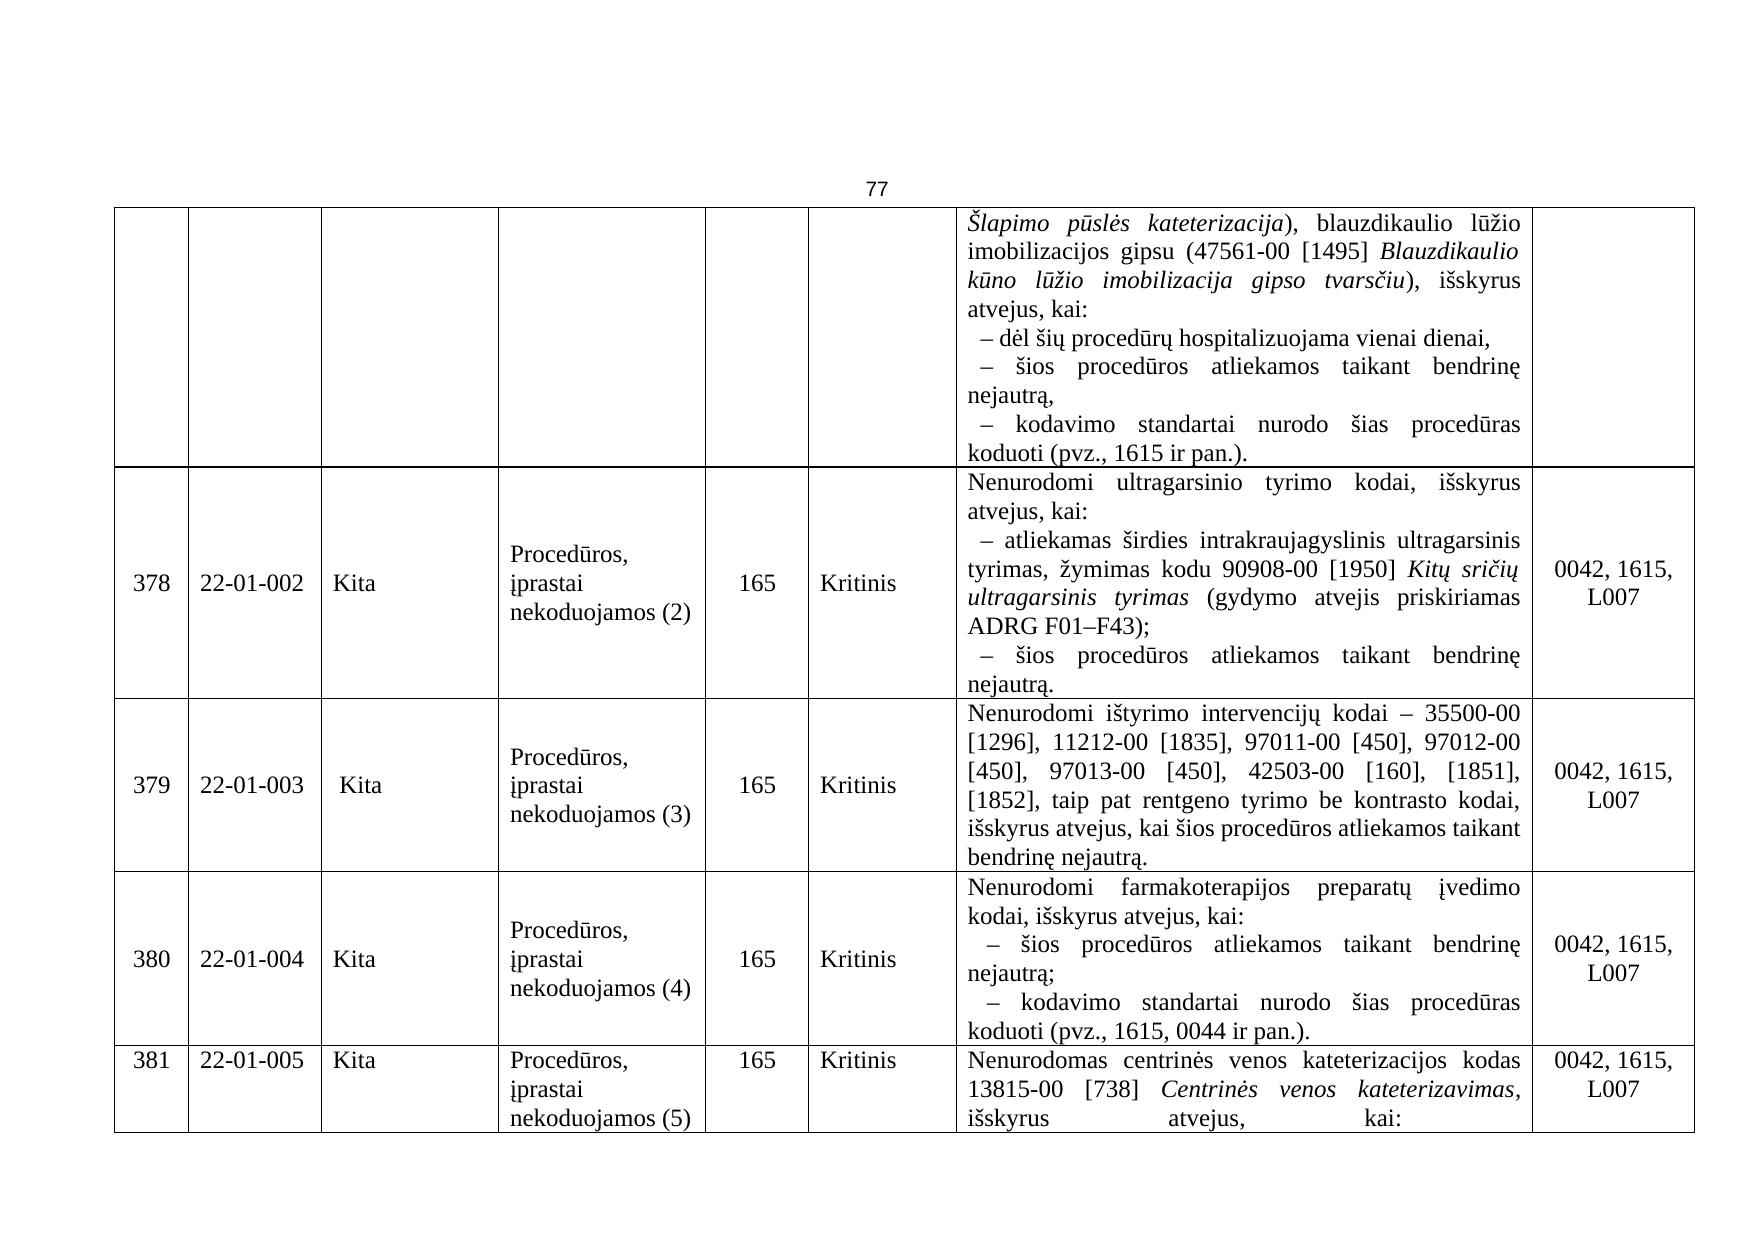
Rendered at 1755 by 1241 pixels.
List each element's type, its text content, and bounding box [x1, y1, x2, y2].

table_cell 22-01-002 [189, 468, 321, 697]
table_cell Kita [322, 699, 498, 871]
table_cell 379 [115, 699, 188, 871]
table_cell 0042, 1615, L007 [1533, 872, 1694, 1044]
table_cell Procedūros, įprastai nekoduojamos (5) [499, 1046, 705, 1132]
table_cell 165 [706, 872, 808, 1044]
table_cell Procedūros, įprastai nekoduojamos (2) [499, 468, 705, 697]
table_cell [1533, 208, 1694, 466]
table_cell Kita [322, 468, 498, 697]
table_cell 22-01-003 [189, 699, 321, 871]
table_cell Nenurodomas centrinės venos kateterizacijos kodas 13815-00 [738] Centrinės venos kateterizavimas, išskyrus atvejus, kai: [957, 1046, 1532, 1132]
table_cell 380 [115, 872, 188, 1044]
table_cell [322, 208, 498, 466]
table_cell [809, 208, 956, 466]
table_cell [706, 208, 808, 466]
table_cell 165 [706, 1046, 808, 1132]
table_cell Nenurodomi ištyrimo intervencijų kodai – 35500-00 [1296], 11212-00 [1835], 97011-00 [450], 97012-00 [450], 97013-00 [450], 42503-00 [160], [1851], [1852], taip pat rentgeno tyrimo be kontrasto kodai, išskyrus atvejus, kai šios procedūros atliekamos taikant bendrinę nejautrą. [957, 699, 1532, 871]
table_cell Kita [322, 872, 498, 1044]
table_cell 378 [115, 468, 188, 697]
table_cell 165 [706, 699, 808, 871]
table_cell Kritinis [809, 872, 956, 1044]
table_cell 0042, 1615, L007 [1533, 468, 1694, 697]
table_cell Procedūros, įprastai nekoduojamos (3) [499, 699, 705, 871]
table_cell [499, 208, 705, 466]
table_cell 381 [115, 1046, 188, 1132]
table_cell Kita [322, 1046, 498, 1132]
table_cell [115, 208, 188, 466]
table_cell 165 [706, 468, 808, 697]
table_cell Šlapimo pūslės kateterizacija), blauzdikaulio lūžio imobilizacijos gipsu (47561-00 [1495] Blauzdikaulio kūno lūžio imobilizacija gipso tvarsčiu), išskyrus atvejus, kai: – dėl šių procedūrų hospitalizuojama vienai dienai, – šios procedūros atliekamos taikant bendrinę nejautrą, – kodavimo standartai nurodo šias procedūras koduoti (pvz., 1615 ir pan.). [957, 208, 1532, 466]
table_cell 22-01-004 [189, 872, 321, 1044]
table_cell Kritinis [809, 699, 956, 871]
table_cell Kritinis [809, 1046, 956, 1132]
table_cell [189, 208, 321, 466]
table_cell Procedūros, įprastai nekoduojamos (4) [499, 872, 705, 1044]
table_cell 0042, 1615, L007 [1533, 1046, 1694, 1132]
table_cell 22-01-005 [189, 1046, 321, 1132]
table_cell Nenurodomi farmakoterapijos preparatų įvedimo kodai, išskyrus atvejus, kai: – šios procedūros atliekamos taikant bendrinę nejautrą; – kodavimo standartai nurodo šias procedūras koduoti (pvz., 1615, 0044 ir pan.). [957, 872, 1532, 1044]
table_cell Kritinis [809, 468, 956, 697]
table_cell Nenurodomi ultragarsinio tyrimo kodai, išskyrus atvejus, kai: – atliekamas širdies intrakraujagyslinis ultragarsinis tyrimas, žymimas kodu 90908-00 [1950] Kitų sričių ultragarsinis tyrimas (gydymo atvejis priskiriamas ADRG F01–F43); – šios procedūros atliekamos taikant bendrinę nejautrą. [957, 468, 1532, 697]
table_cell 0042, 1615, L007 [1533, 699, 1694, 871]
